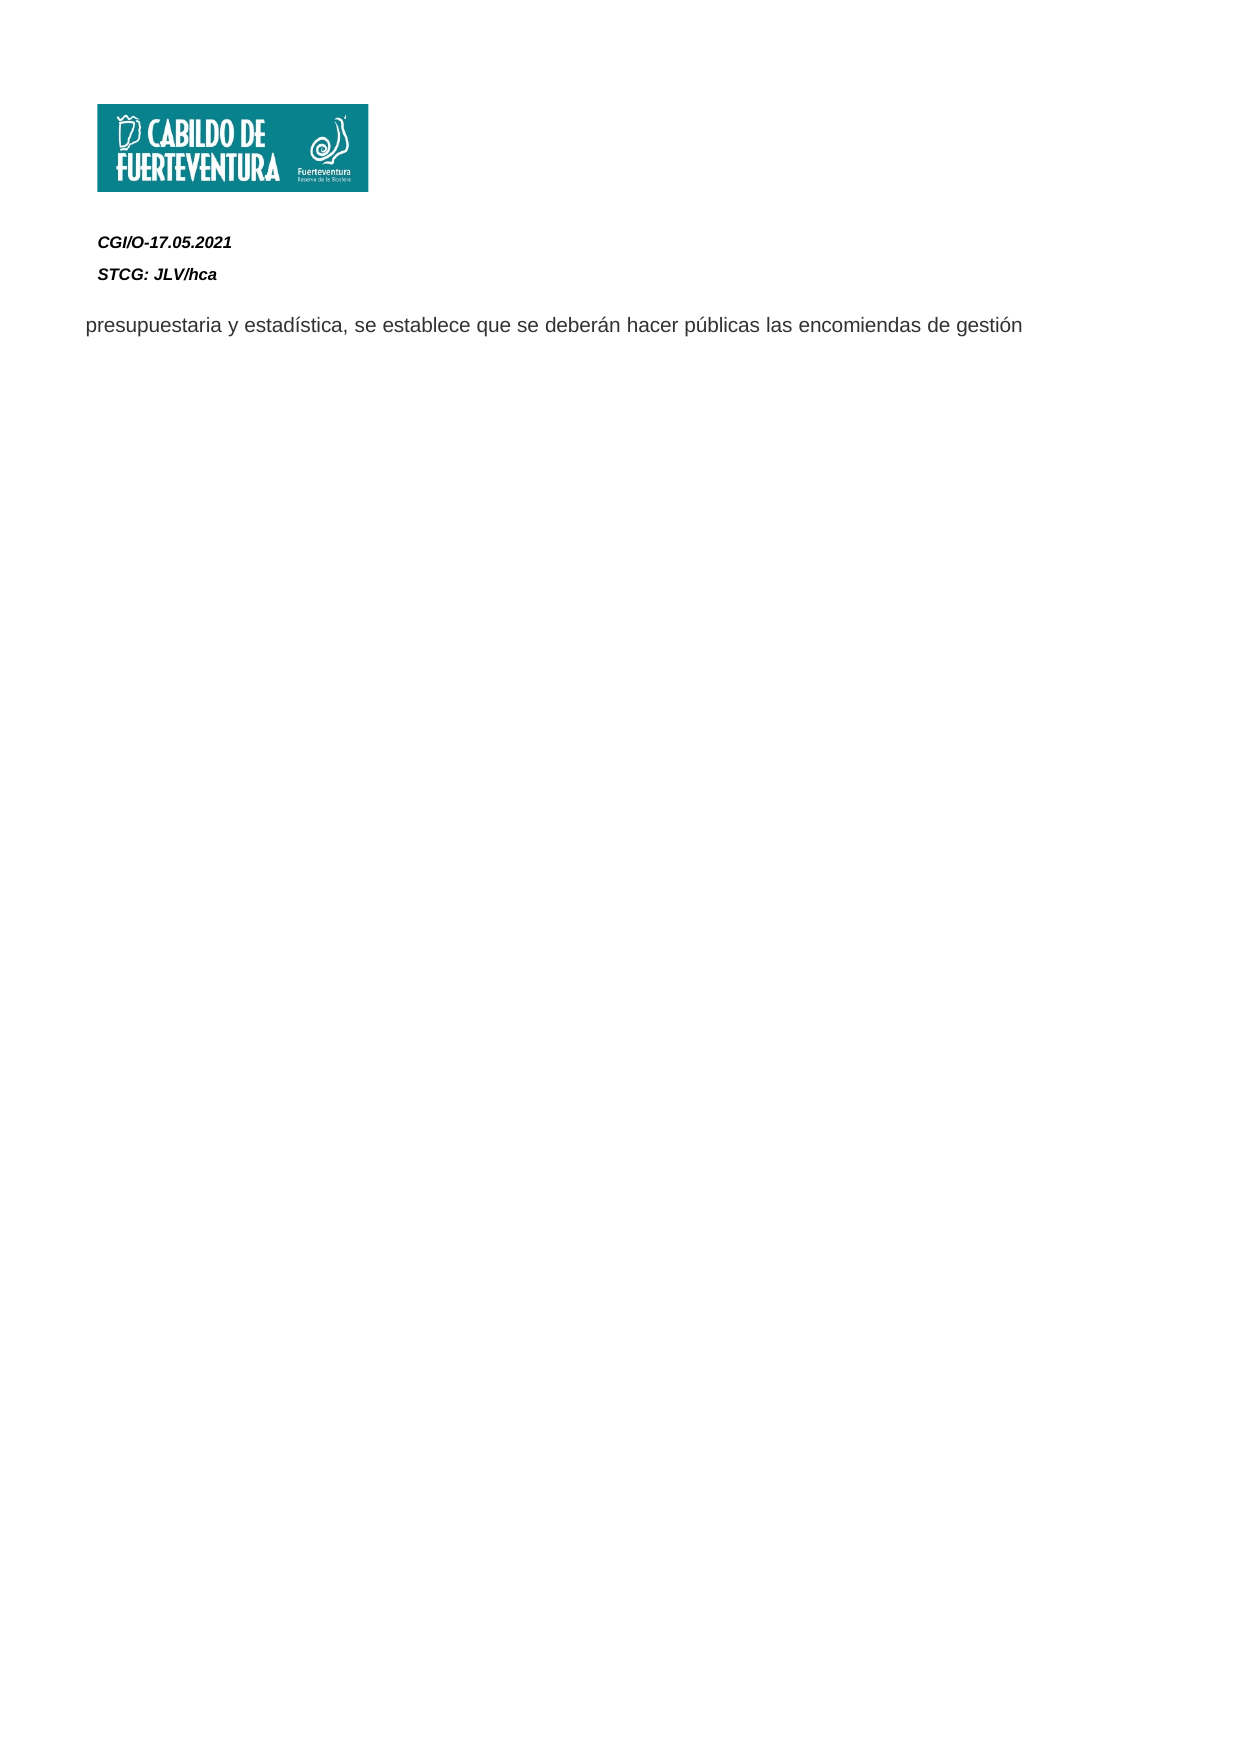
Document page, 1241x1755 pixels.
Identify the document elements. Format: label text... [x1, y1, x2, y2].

text presupuestaria y estadística, se establece que se deberán hacer públicas las encomiendas de gestión [85, 313, 1093, 337]
